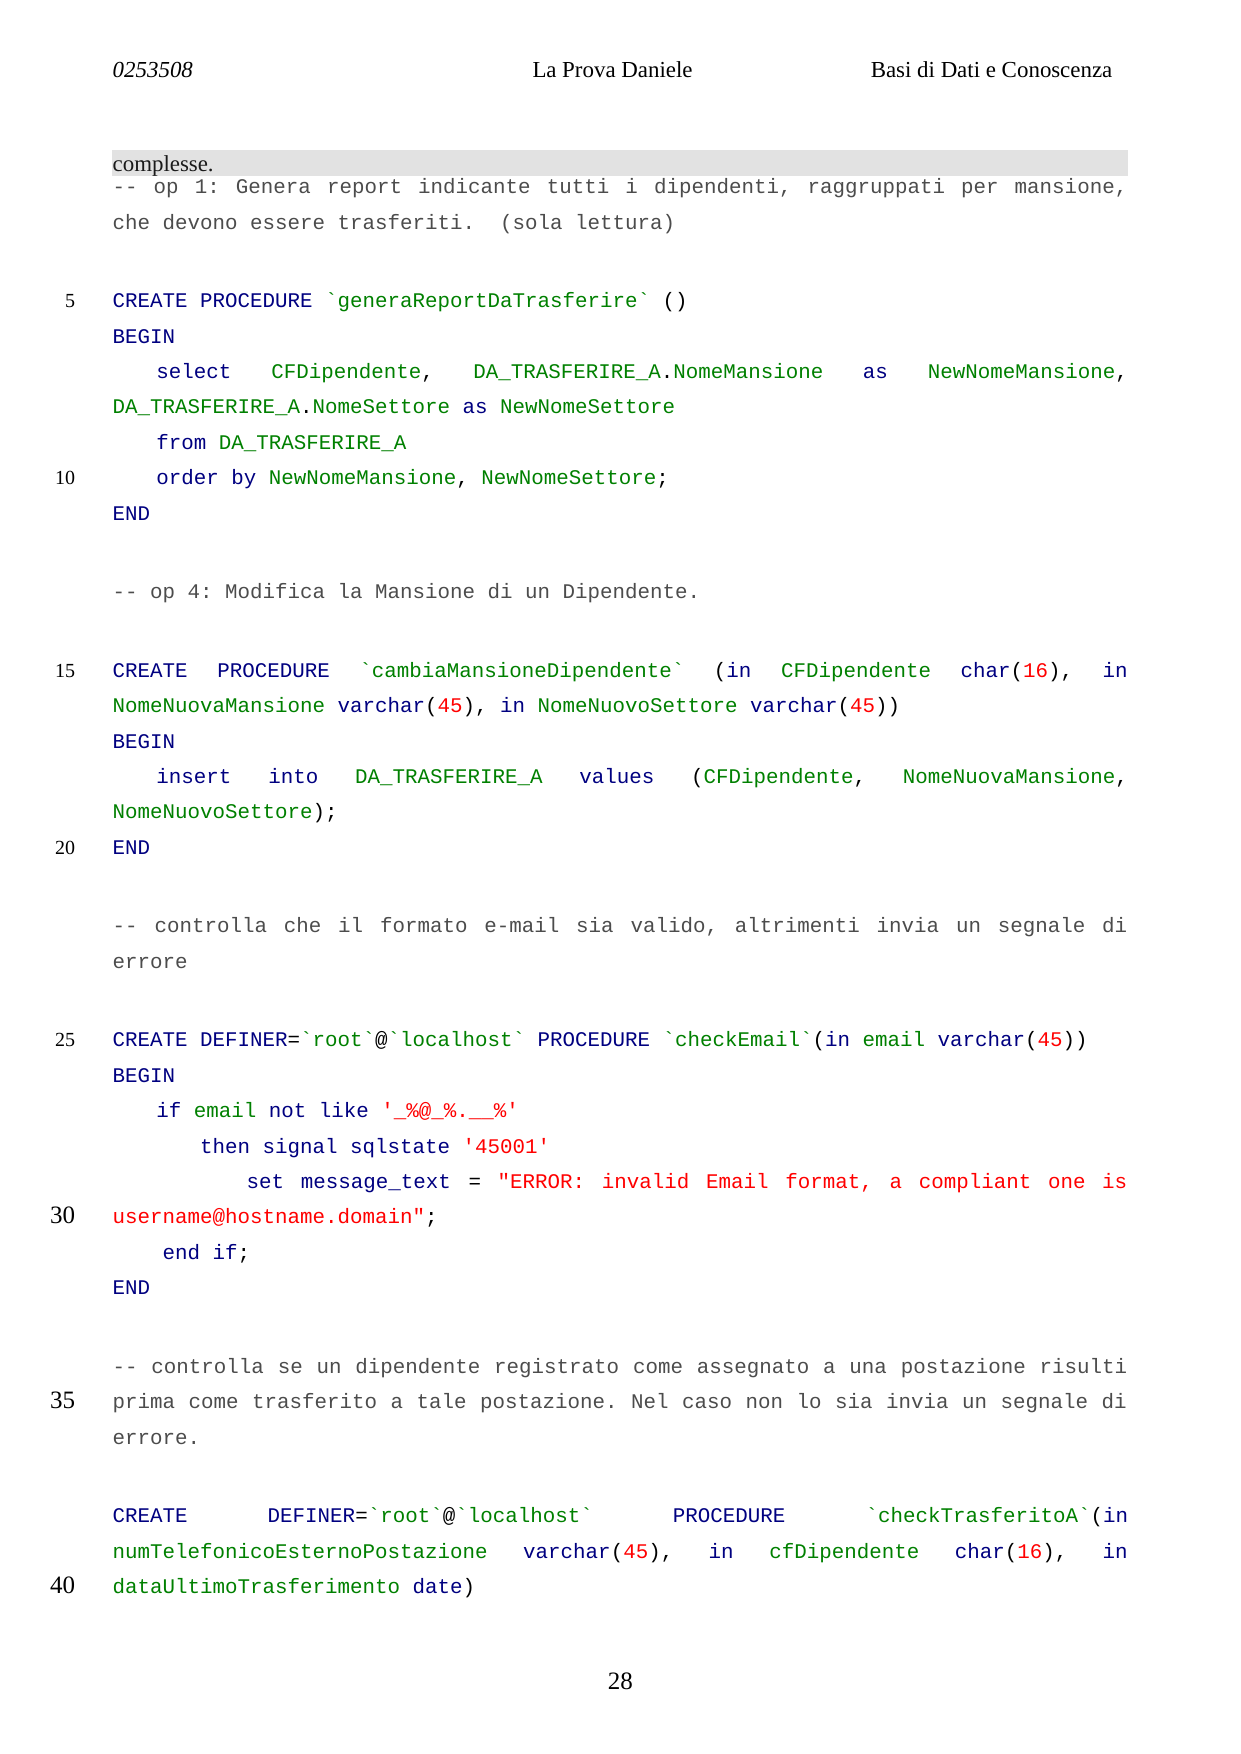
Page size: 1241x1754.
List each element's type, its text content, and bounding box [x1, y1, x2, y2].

text -- controlla che il formato e-mail sia valido, altrimenti invia un segnale di errore [112, 916, 1128, 974]
text END [112, 837, 1128, 861]
text BEGIN [112, 326, 1128, 349]
text CREATE PROCEDURE `generaReportDaTrasferire` () [112, 290, 1128, 314]
text END [112, 503, 1128, 526]
text insert into DA_TRASFERIRE_A values (CFDipendente, NomeNuovaMansione, NomeNuovoSettore); [112, 766, 1128, 825]
text complesse. [112, 150, 1128, 176]
text then signal sqlstate '45001' [112, 1136, 1128, 1159]
text -- controlla se un dipendente registrato come assegnato a una postazione risulti prima come trasferito a tale postazione. Nel caso non lo sia invia un segnale di errore. [112, 1356, 1128, 1450]
text CREATE PROCEDURE `cambiaMansioneDipendente` (in CFDipendente char(16), in NomeNuovaMansione varchar(45), in NomeNuovoSettore varchar(45)) [112, 660, 1128, 719]
text if email not like '_%@_%.__%' [112, 1100, 1128, 1124]
text CREATE DEFINER=`root`@`localhost` PROCEDURE `checkEmail`(in email varchar(45)) [112, 1029, 1128, 1053]
text set message_text = "ERROR: invalid Email format, a compliant one is username@hostname.domain"; [112, 1171, 1128, 1230]
text CREATE DEFINER=`root`@`localhost` PROCEDURE `checkTrasferitoA`(in numTelefonicoEsternoPostazione varchar(45), in cfDipendente char(16), in dataUltimoTrasferimento date) [112, 1505, 1128, 1600]
text BEGIN [112, 731, 1128, 754]
text BEGIN [112, 1065, 1128, 1088]
text -- op 4: Modifica la Mansione di un Dipendente. [112, 581, 1128, 605]
text END [112, 1277, 1128, 1301]
text from DA_TRASFERIRE_A [112, 432, 1128, 456]
text order by NewNomeMansione, NewNomeSettore; [112, 467, 1128, 491]
text end if; [112, 1242, 1128, 1266]
text select CFDipendente, DA_TRASFERIRE_A.NomeMansione as NewNomeMansione, DA_TRASFERIRE_A.NomeSettore as NewNomeSettore [112, 361, 1128, 420]
text -- op 1: Genera report indicante tutti i dipendenti, raggruppati per mansione, che devono essere trasferiti. (sola lettura) [112, 176, 1128, 235]
